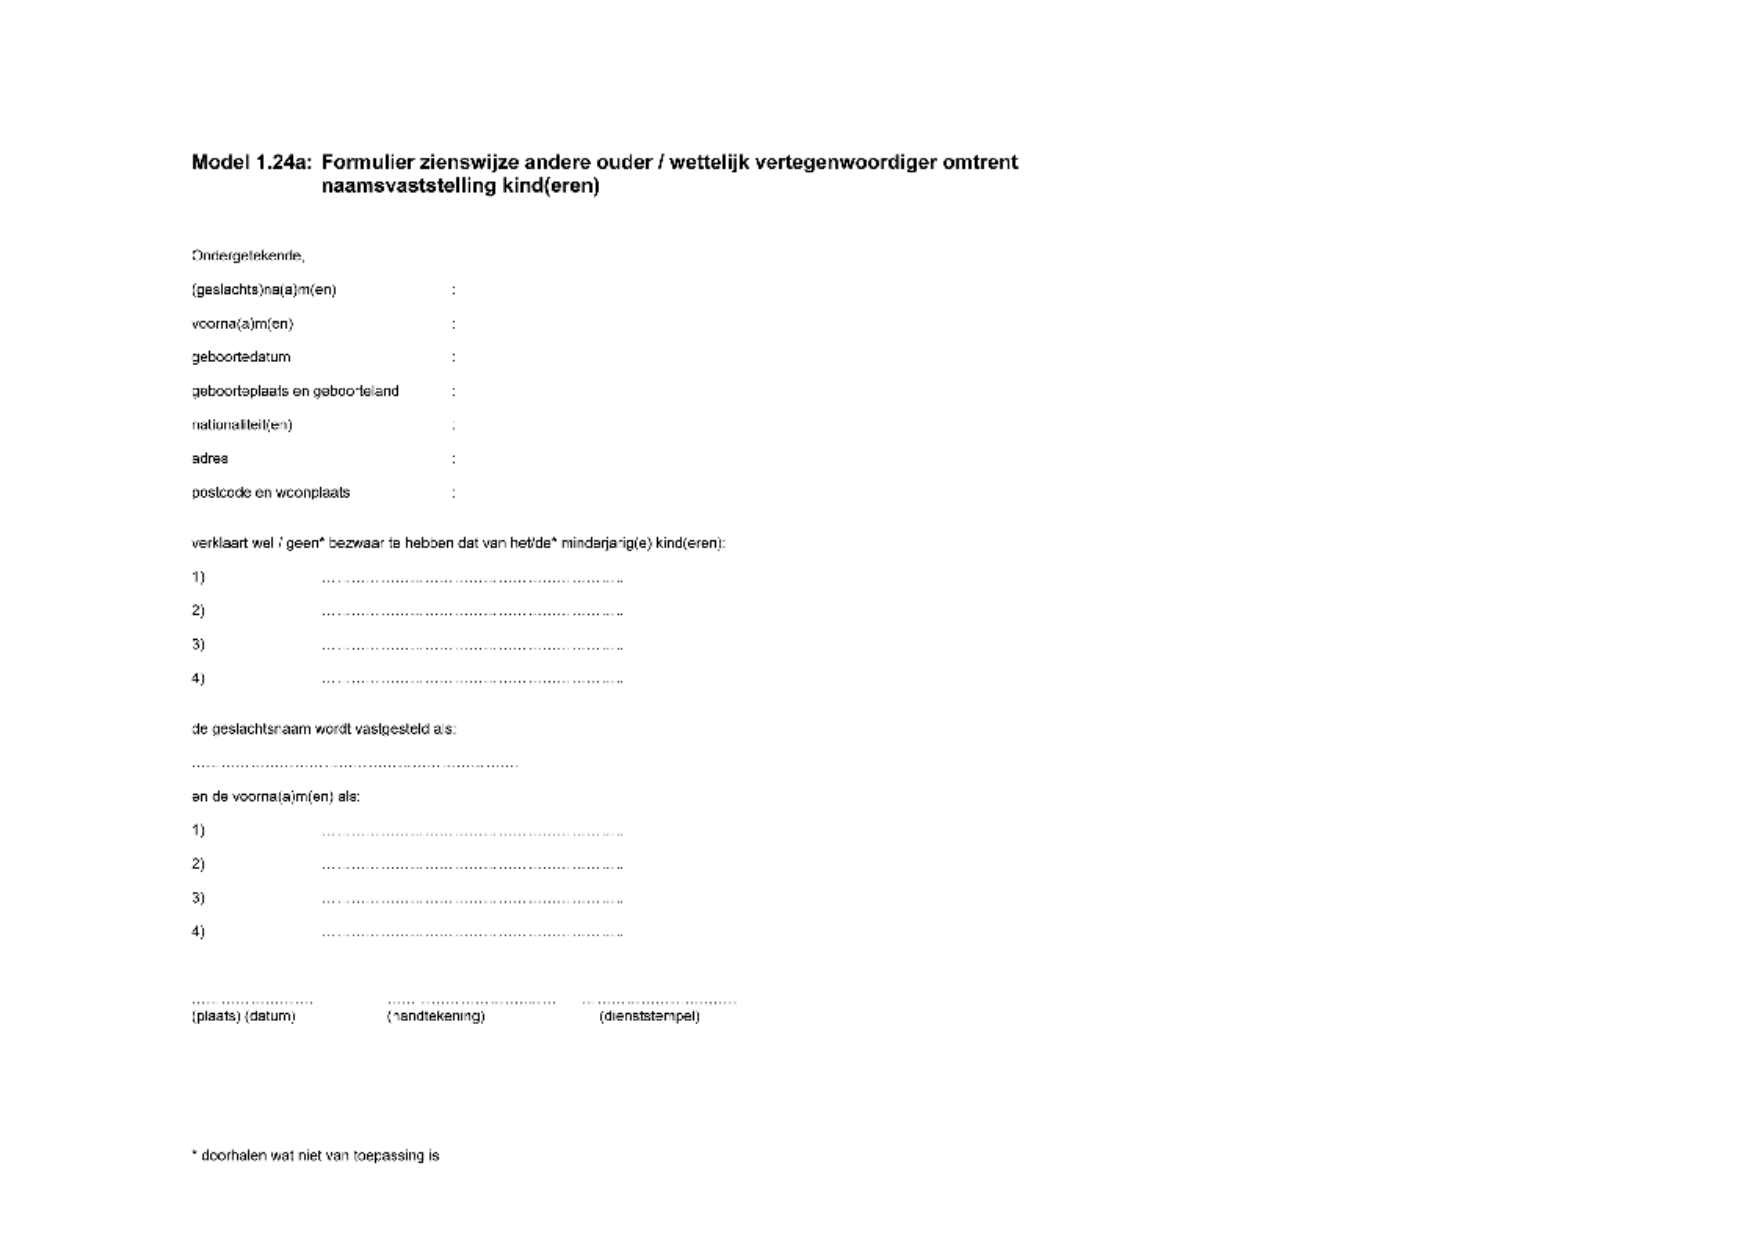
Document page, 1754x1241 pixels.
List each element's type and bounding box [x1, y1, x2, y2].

picture [187, 150, 1105, 1168]
